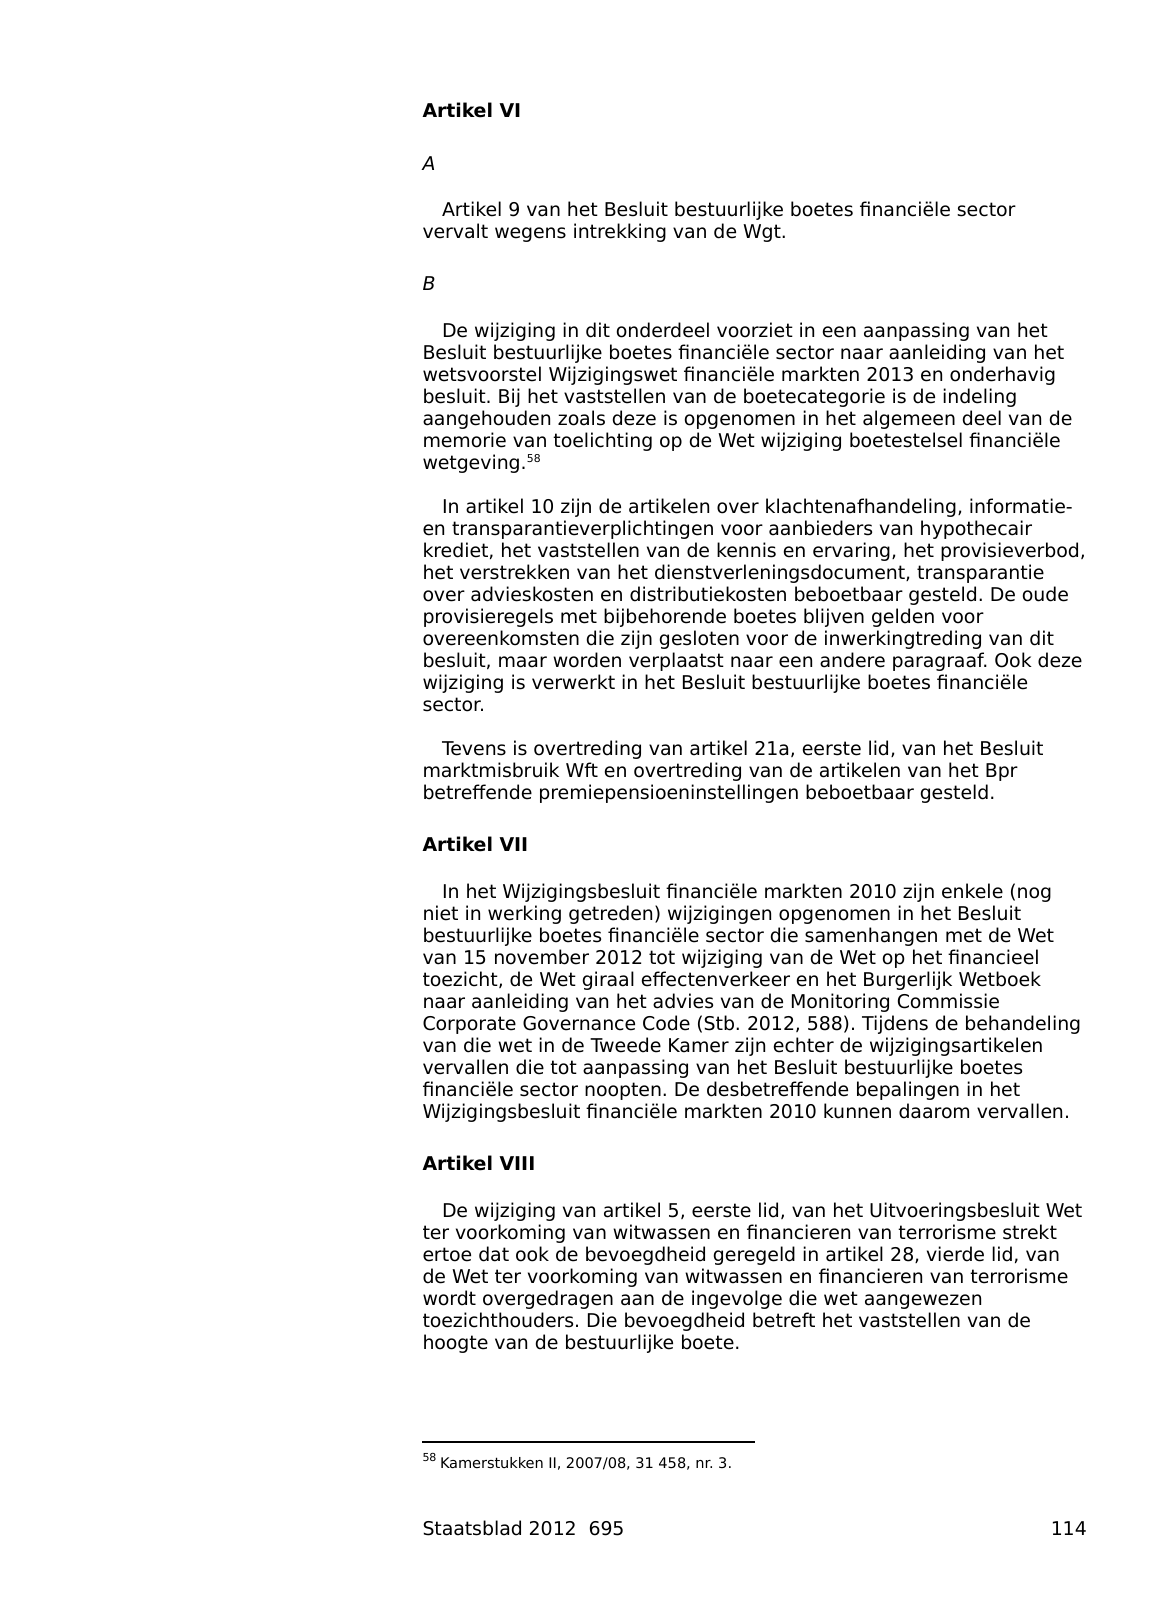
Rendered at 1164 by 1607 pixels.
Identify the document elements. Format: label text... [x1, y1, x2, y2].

text Artikel 9 van het Besluit bestuurlijke boetes financiële sector vervalt wegens intrekking van de Wgt. [422, 199, 1087, 243]
subtitle B [422, 273, 1087, 295]
text De wijziging in dit onderdeel voorziet in een aanpassing van het Besluit bestuurlijke boetes financiële sector naar aanleiding van het wetsvoorstel Wijzigingswet financiële markten 2013 en onderhavig besluit. Bij het vaststellen van de boetecategorie is de indeling aangehouden zoals deze is opgenomen in het algemeen deel van de memorie van toelichting op de Wet wijziging boetestelsel financiële wetgeving. [422, 320, 1087, 474]
text Kamerstukken II, 2007/08, 31 458, nr. 3. [422, 1451, 1087, 1473]
subtitle Artikel VII [422, 834, 1087, 856]
text De wijziging van artikel 5, eerste lid, van het Uitvoeringsbesluit Wet ter voorkoming van witwassen en financieren van terrorisme strekt ertoe dat ook de bevoegdheid geregeld in artikel 28, vierde lid, van de Wet ter voorkoming van witwassen en financieren van terrorisme wordt overgedragen aan de ingevolge die wet aangewezen toezichthouders. Die bevoegdheid betreft het vaststellen van de hoogte van de bestuurlijke boete. [422, 1200, 1087, 1354]
text In het Wijzigingsbesluit financiële markten 2010 zijn enkele (nog niet in werking getreden) wijzigingen opgenomen in het Besluit bestuurlijke boetes financiële sector die samenhangen met de Wet van 15 november 2012 tot wijziging van de Wet op het financieel toezicht, de Wet giraal effectenverkeer en het Burgerlijk Wetboek naar aanleiding van het advies van de Monitoring Commissie Corporate Governance Code (Stb. 2012, 588). Tijdens de behandeling van die wet in de Tweede Kamer zijn echter de wijzigingsartikelen vervallen die tot aanpassing van het Besluit bestuurlijke boetes financiële sector noopten. De desbetreffende bepalingen in het Wijzigingsbesluit financiële markten 2010 kunnen daarom vervallen. [422, 881, 1087, 1123]
text Tevens is overtreding van artikel 21a, eerste lid, van het Besluit marktmisbruik Wft en overtreding van de artikelen van het Bpr betreffende premiepensioeninstellingen beboetbaar gesteld. [422, 738, 1087, 804]
text In artikel 10 zijn de artikelen over klachtenafhandeling, informatie- en transparantieverplichtingen voor aanbieders van hypothecair krediet, het vaststellen van de kennis en ervaring, het provisieverbod, het verstrekken van het dienstverleningsdocument, transparantie over advieskosten en distributiekosten beboetbaar gesteld. De oude provisieregels met bijbehorende boetes blijven gelden voor overeenkomsten die zijn gesloten voor de inwerkingtreding van dit besluit, maar worden verplaatst naar een andere paragraaf. Ook deze wijziging is verwerkt in het Besluit bestuurlijke boetes financiële sector. [422, 496, 1087, 716]
subtitle A [422, 152, 1087, 174]
subtitle Artikel VIII [422, 1153, 1087, 1175]
subtitle Artikel VI [422, 100, 1087, 122]
